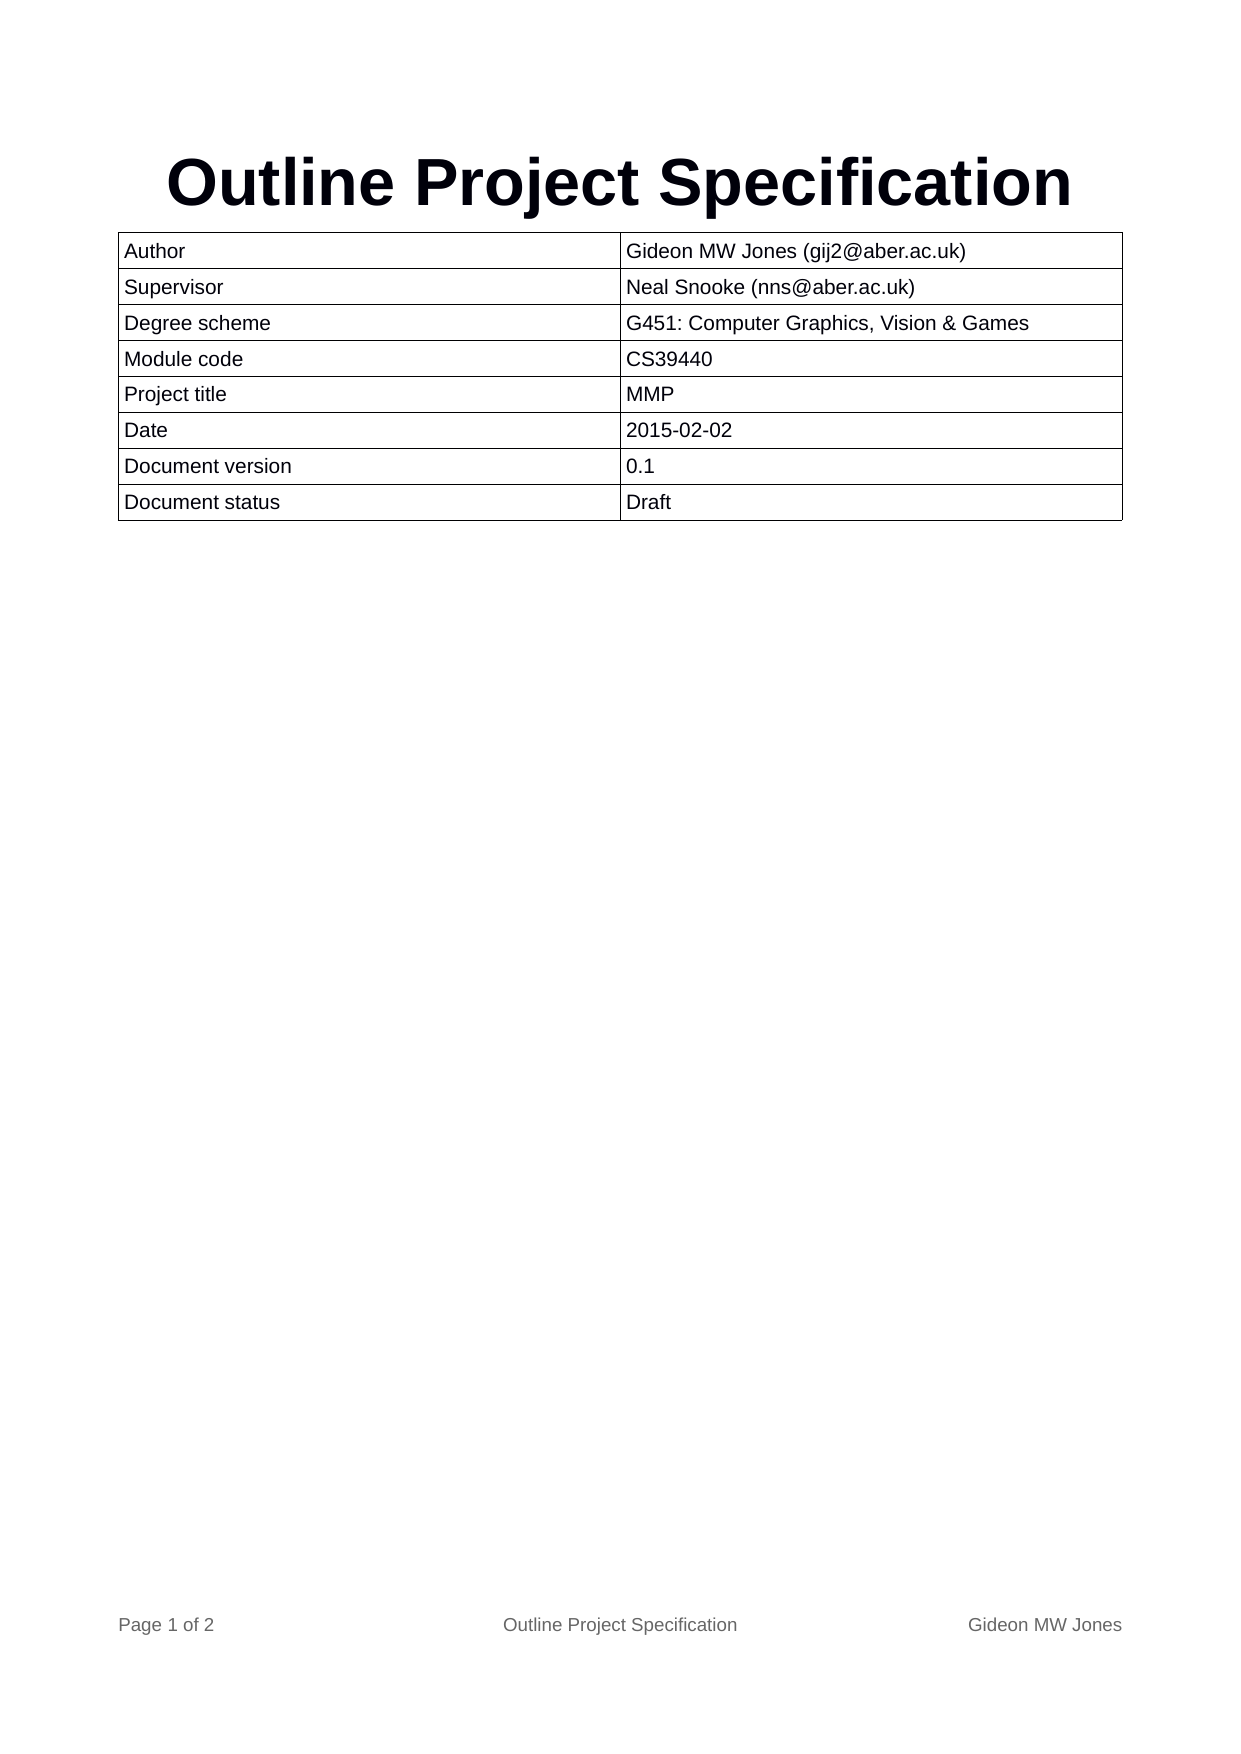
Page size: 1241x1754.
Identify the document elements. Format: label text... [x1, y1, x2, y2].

table_cell Draft [621, 485, 1122, 520]
table_cell CS39440 [621, 341, 1122, 376]
title Outline Project Specification [118, 143, 1122, 220]
table_header Author [119, 233, 620, 268]
table_cell Document version [119, 449, 620, 484]
table_cell Supervisor [119, 269, 620, 304]
table_cell Document status [119, 485, 620, 520]
table_cell Project title [119, 377, 620, 412]
table_cell 2015-02-02 [621, 413, 1122, 448]
table_cell G451: Computer Graphics, Vision & Games [621, 305, 1122, 340]
table_cell Date [119, 413, 620, 448]
table_cell Degree scheme [119, 305, 620, 340]
table_cell Neal Snooke (nns@aber.ac.uk) [621, 269, 1122, 304]
table_cell MMP [621, 377, 1122, 412]
table_cell 0.1 [621, 449, 1122, 484]
table_header Gideon MW Jones (gij2@aber.ac.uk) [621, 233, 1122, 268]
table_cell Module code [119, 341, 620, 376]
